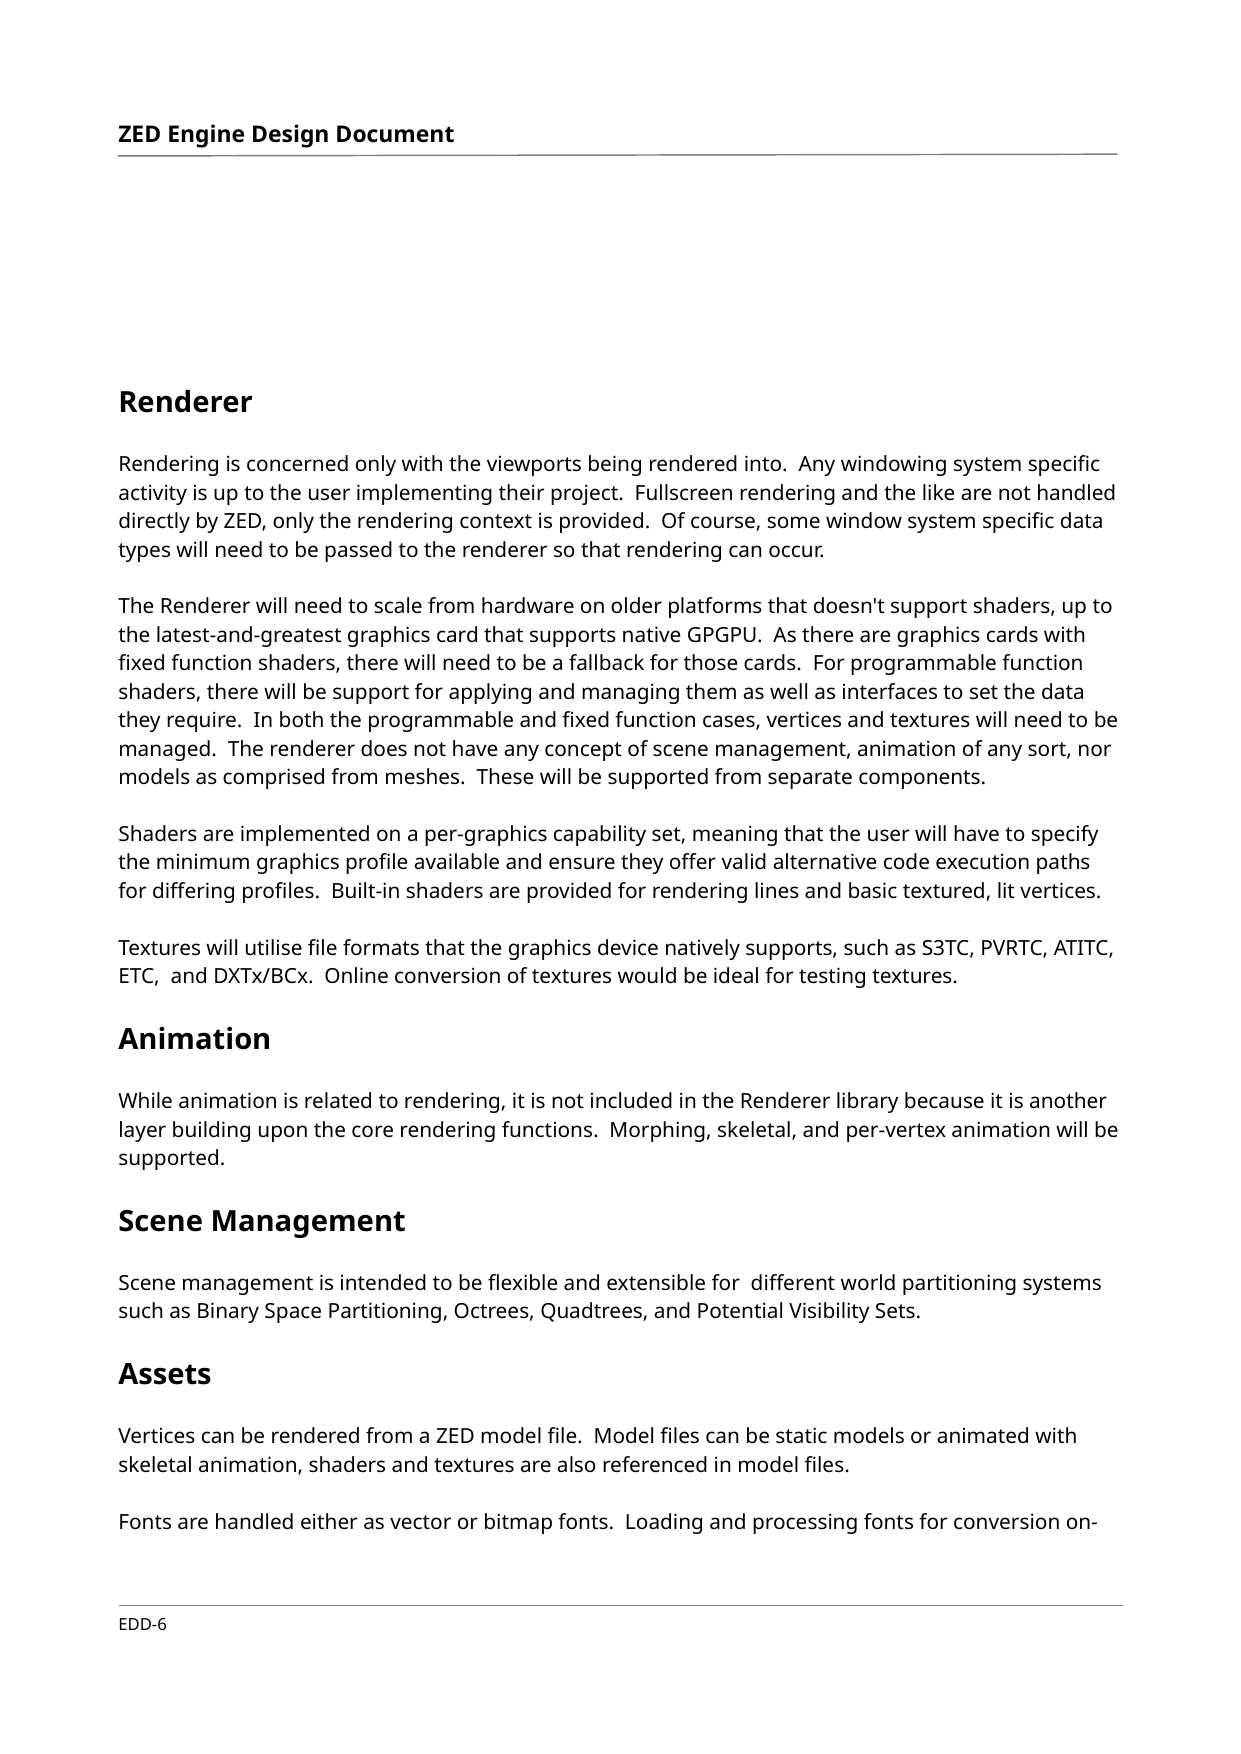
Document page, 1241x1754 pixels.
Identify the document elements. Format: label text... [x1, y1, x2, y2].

text The Renderer will need to scale from hardware on older platforms that doesn't support shaders, up to the latest-and-greatest graphics card that supports native GPGPU. As there are graphics cards with fixed function shaders, there will need to be a fallback for those cards. For programmable function shaders, there will be support for applying and managing them as well as interfaces to set the data they require. In both the programmable and fixed function cases, vertices and textures will need to be managed. The renderer does not have any concept of scene management, animation of any sort, nor models as comprised from meshes. These will be supported from separate components. [118, 592, 1122, 791]
text Assets [118, 1353, 1122, 1393]
text Fonts are handled either as vector or bitmap fonts. Loading and processing fonts for conversion on- [118, 1507, 1122, 1535]
text Vertices can be rendered from a ZED model file. Model files can be static models or animated with skeletal animation, shaders and textures are also referenced in model files. [118, 1422, 1122, 1478]
text Scene management is intended to be flexible and extensible for different world partitioning systems such as Binary Space Partitioning, Octrees, Quadtrees, and Potential Visibility Sets. [118, 1268, 1122, 1325]
text Shaders are implemented on a per-graphics capability set, meaning that the user will have to specify the minimum graphics profile available and ensure they offer valid alternative code execution paths for differing profiles. Built-in shaders are provided for rendering lines and basic textured, lit vertices. [118, 819, 1122, 904]
text Rendering is concerned only with the viewports being rendered into. Any windowing system specific activity is up to the user implementing their project. Fullscreen rendering and the like are not handled directly by ZED, only the rendering context is provided. Of course, some window system specific data types will need to be passed to the renderer so that rendering can occur. [118, 449, 1122, 563]
text Textures will utilise file formats that the graphics device natively supports, such as S3TC, PVRTC, ATITC, ETC, and DXTx/BCx. Online conversion of textures would be ideal for testing textures. [118, 933, 1122, 990]
text While animation is related to rendering, it is not included in the Renderer library because it is another layer building upon the core rendering functions. Morphing, skeletal, and per-vertex animation will be supported. [118, 1086, 1122, 1172]
text Animation [118, 1018, 1122, 1058]
text Scene Management [118, 1200, 1122, 1240]
text Renderer [118, 381, 1122, 421]
